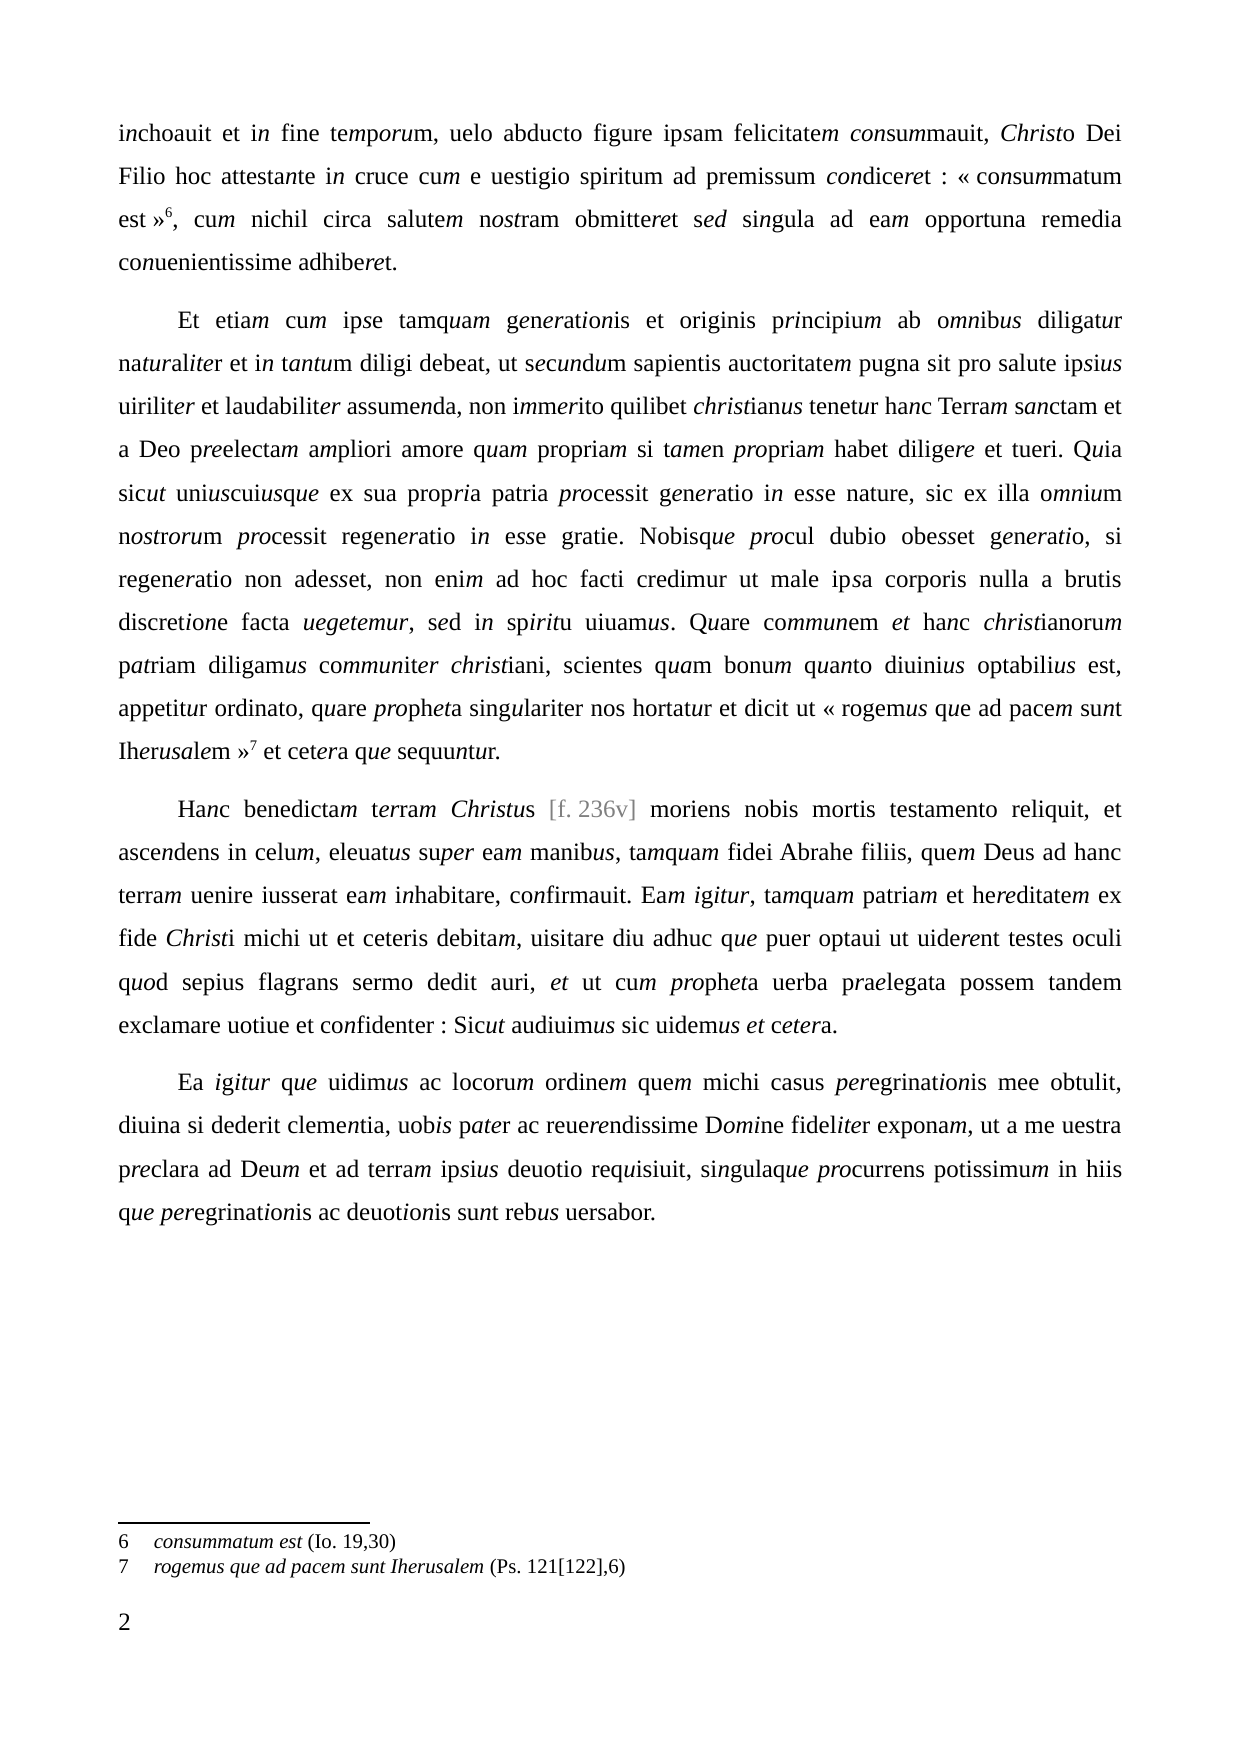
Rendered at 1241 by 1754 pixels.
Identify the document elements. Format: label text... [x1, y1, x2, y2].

text consummatum est (Io. 19,30) [118, 1529, 1122, 1553]
subtitle Hanc benedictam terram Christus [f. 236v] moriens nobis mortis testamento reliquit, et ascendens in celum, eleuatus super eam manibus, tamquam fidei Abrahe filiis, quem Deus ad hanc terram uenire iusserat eam inhabitare, confirmauit. Eam igitur, tamquam patriam et hereditatem ex fide Christi michi ut et ceteris debitam, uisitare diu adhuc que puer optaui ut uiderent testes oculi quod sepius flagrans sermo dedit auri, et ut cum propheta uerba praelegata possem tandem exclamare uotiue et confidenter : Sicut audiuimus sic uidemus et cetera. [118, 794, 1122, 1038]
text rogemus que ad pacem sunt Iherusalem (Ps. 121[122],6) [118, 1553, 1122, 1578]
subtitle Et etiam cum ipse tamquam generationis et originis principium ab omnibus diligatur naturaliter et in tantum diligi debeat, ut secundum sapientis auctoritatem pugna sit pro salute ipsius uiriliter et laudabiliter assumenda, non immerito quilibet christianus tenetur hanc Terram sanctam et a Deo preelectam ampliori amore quam propriam si tamen propriam habet diligere et tueri. Quia sicut uniuscuiusque ex sua propria patria processit generatio in esse nature, sic ex illa omnium nostrorum processit regeneratio in esse gratie. Nobisque procul dubio obesset generatio, si regeneratio non adesset, non enim ad hoc facti credimur ut male ipsa corporis nulla a brutis discretione facta uegetemur, sed in spiritu uiuamus. Quare communem et hanc christianorum patriam diligamus communiter christiani, scientes quam bonum quanto diuinius optabilius est, appetitur ordinato, quare propheta singulariter nos hortatur et dicit ut « rogemus que ad pacem sunt Iherusalem » et cetera que sequuntur. [118, 305, 1122, 765]
subtitle inchoauit et in fine temporum, uelo abducto figure ipsam felicitatem consummauit, Christo Dei Filio hoc attestante in cruce cum e uestigio spiritum ad premissum condiceret : « consummatum est », cum nichil circa salutem nostram obmitteret sed singula ad eam opportuna remedia conuenientissime adhiberet. [118, 118, 1122, 276]
subtitle Ea igitur que uidimus ac locorum ordinem quem michi casus peregrinationis mee obtulit, diuina si dederit clementia, uobis pater ac reuerendissime Domine fideliter exponam, ut a me uestra preclara ad Deum et ad terram ipsius deuotio requisiuit, singulaque procurrens potissimum in hiis que peregrinationis ac deuotionis sunt rebus uersabor. [118, 1067, 1122, 1226]
